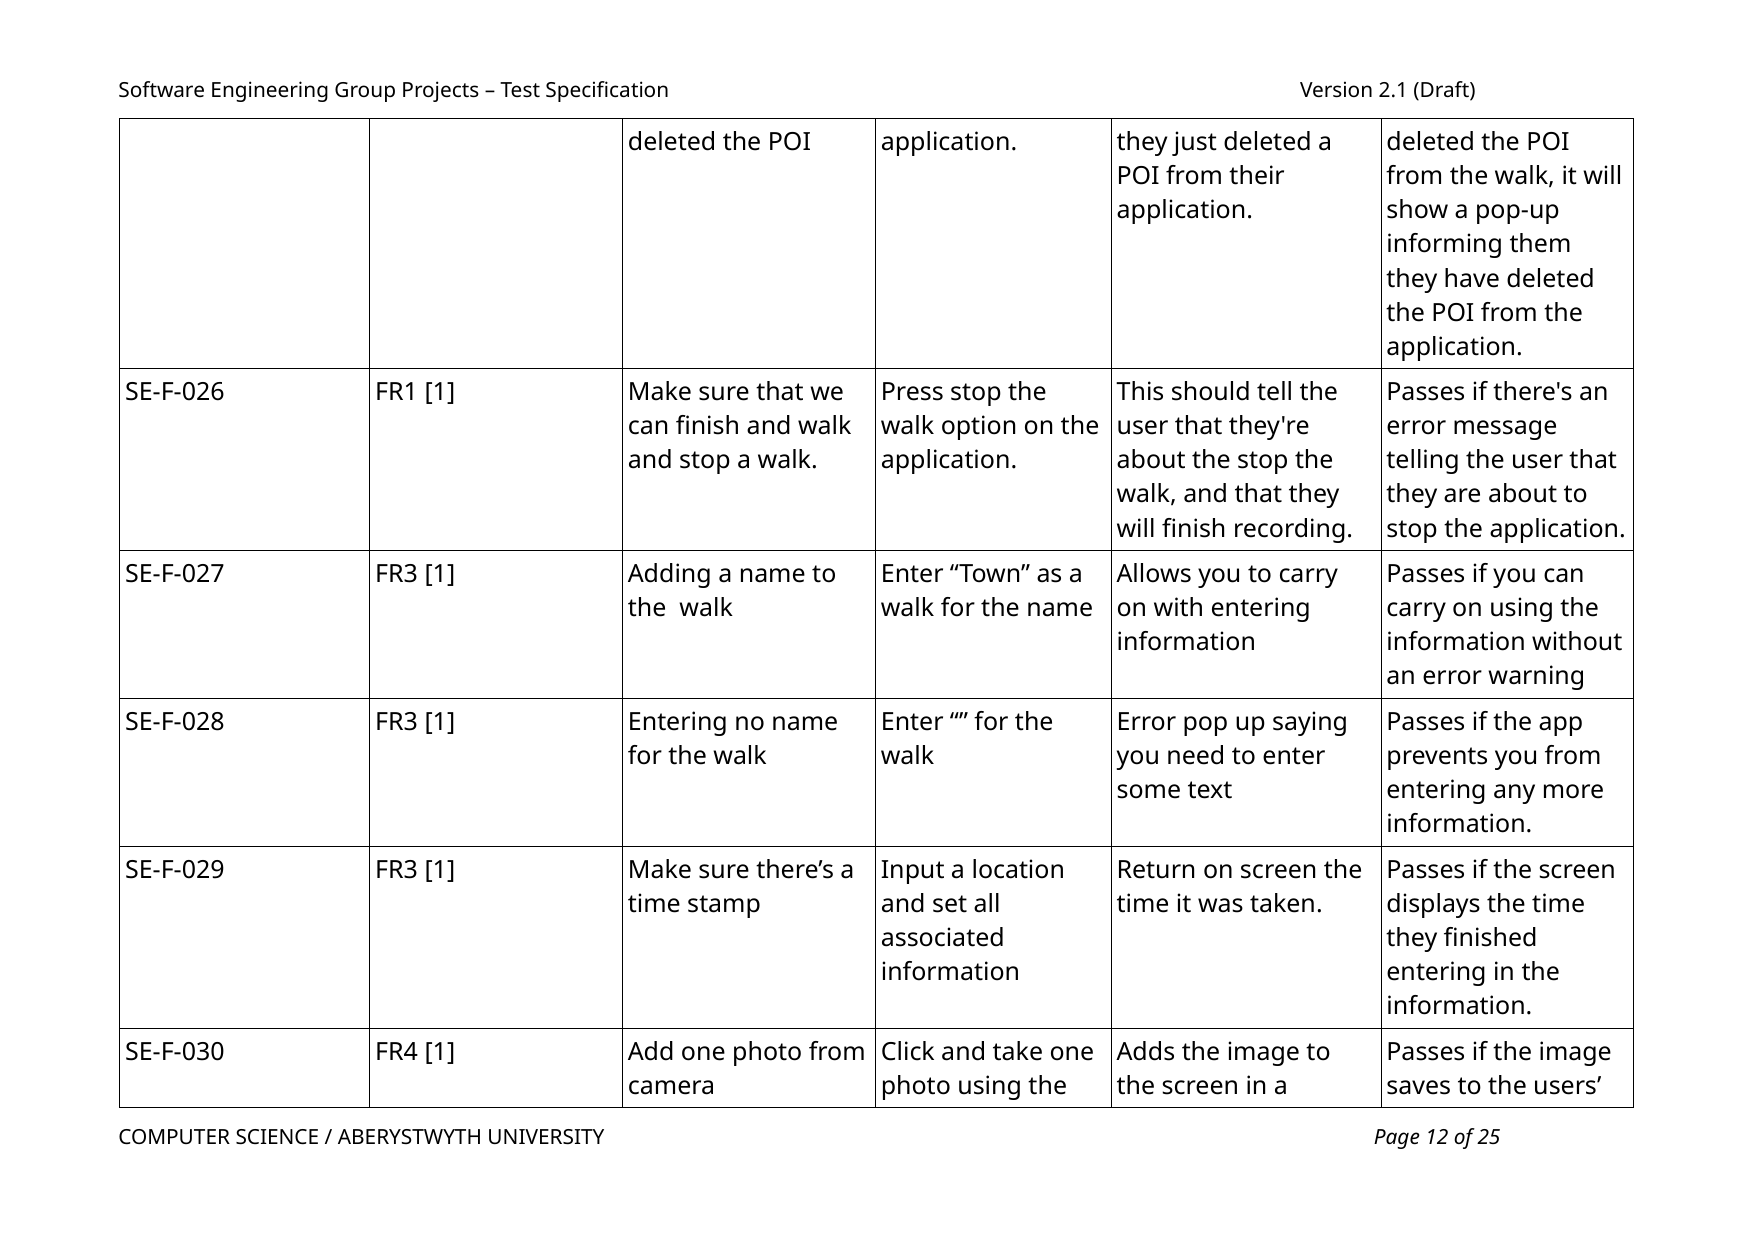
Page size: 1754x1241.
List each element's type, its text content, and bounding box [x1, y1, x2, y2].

table_cell FR3 [1] [370, 699, 622, 846]
table_cell Make sure there’s a time stamp [623, 847, 875, 1027]
table_cell FR3 [1] [370, 847, 622, 1027]
table_cell Click and take one photo using the [876, 1029, 1111, 1107]
table_cell FR4 [1] [370, 1029, 622, 1107]
table_cell SE-F-030 [120, 1029, 369, 1107]
table_cell Entering no name for the walk [623, 699, 875, 846]
table_cell SE-F-026 [120, 369, 369, 550]
table_cell application. [876, 119, 1111, 368]
table_cell [370, 119, 622, 368]
table_cell Allows you to carry on with entering information [1112, 551, 1381, 698]
table_cell they just deleted a POI from their application. [1112, 119, 1381, 368]
table_cell Adding a name to the walk [623, 551, 875, 698]
table_cell Passes if there's an error message telling the user that they are about to stop the application. [1382, 369, 1633, 550]
table_cell Add one photo from camera [623, 1029, 875, 1107]
table_cell deleted the POI [623, 119, 875, 368]
table_cell Error pop up saying you need to enter some text [1112, 699, 1381, 846]
table_cell Passes if the image saves to the users’ [1382, 1029, 1633, 1107]
table_cell Input a location and set all associated information [876, 847, 1111, 1027]
table_cell Passes if the screen displays the time they finished entering in the information. [1382, 847, 1633, 1027]
table_cell Adds the image to the screen in a [1112, 1029, 1381, 1107]
table_cell This should tell the user that they're about the stop the walk, and that they will finish recording. [1112, 369, 1381, 550]
table_cell FR1 [1] [370, 369, 622, 550]
table_cell Passes if the app prevents you from entering any more information. [1382, 699, 1633, 846]
table_cell SE-F-028 [120, 699, 369, 846]
table_cell [120, 119, 369, 368]
table_cell FR3 [1] [370, 551, 622, 698]
table_cell Make sure that we can finish and walk and stop a walk. [623, 369, 875, 550]
table_cell deleted the POI from the walk, it will show a pop-up informing them they have deleted the POI from the application. [1382, 119, 1633, 368]
table_cell Enter “Town” as a walk for the name [876, 551, 1111, 698]
table_cell Enter “” for the walk [876, 699, 1111, 846]
table_cell Press stop the walk option on the application. [876, 369, 1111, 550]
table_cell Return on screen the time it was taken. [1112, 847, 1381, 1027]
table_cell SE-F-027 [120, 551, 369, 698]
table_cell Passes if you can carry on using the information without an error warning [1382, 551, 1633, 698]
table_cell SE-F-029 [120, 847, 369, 1027]
